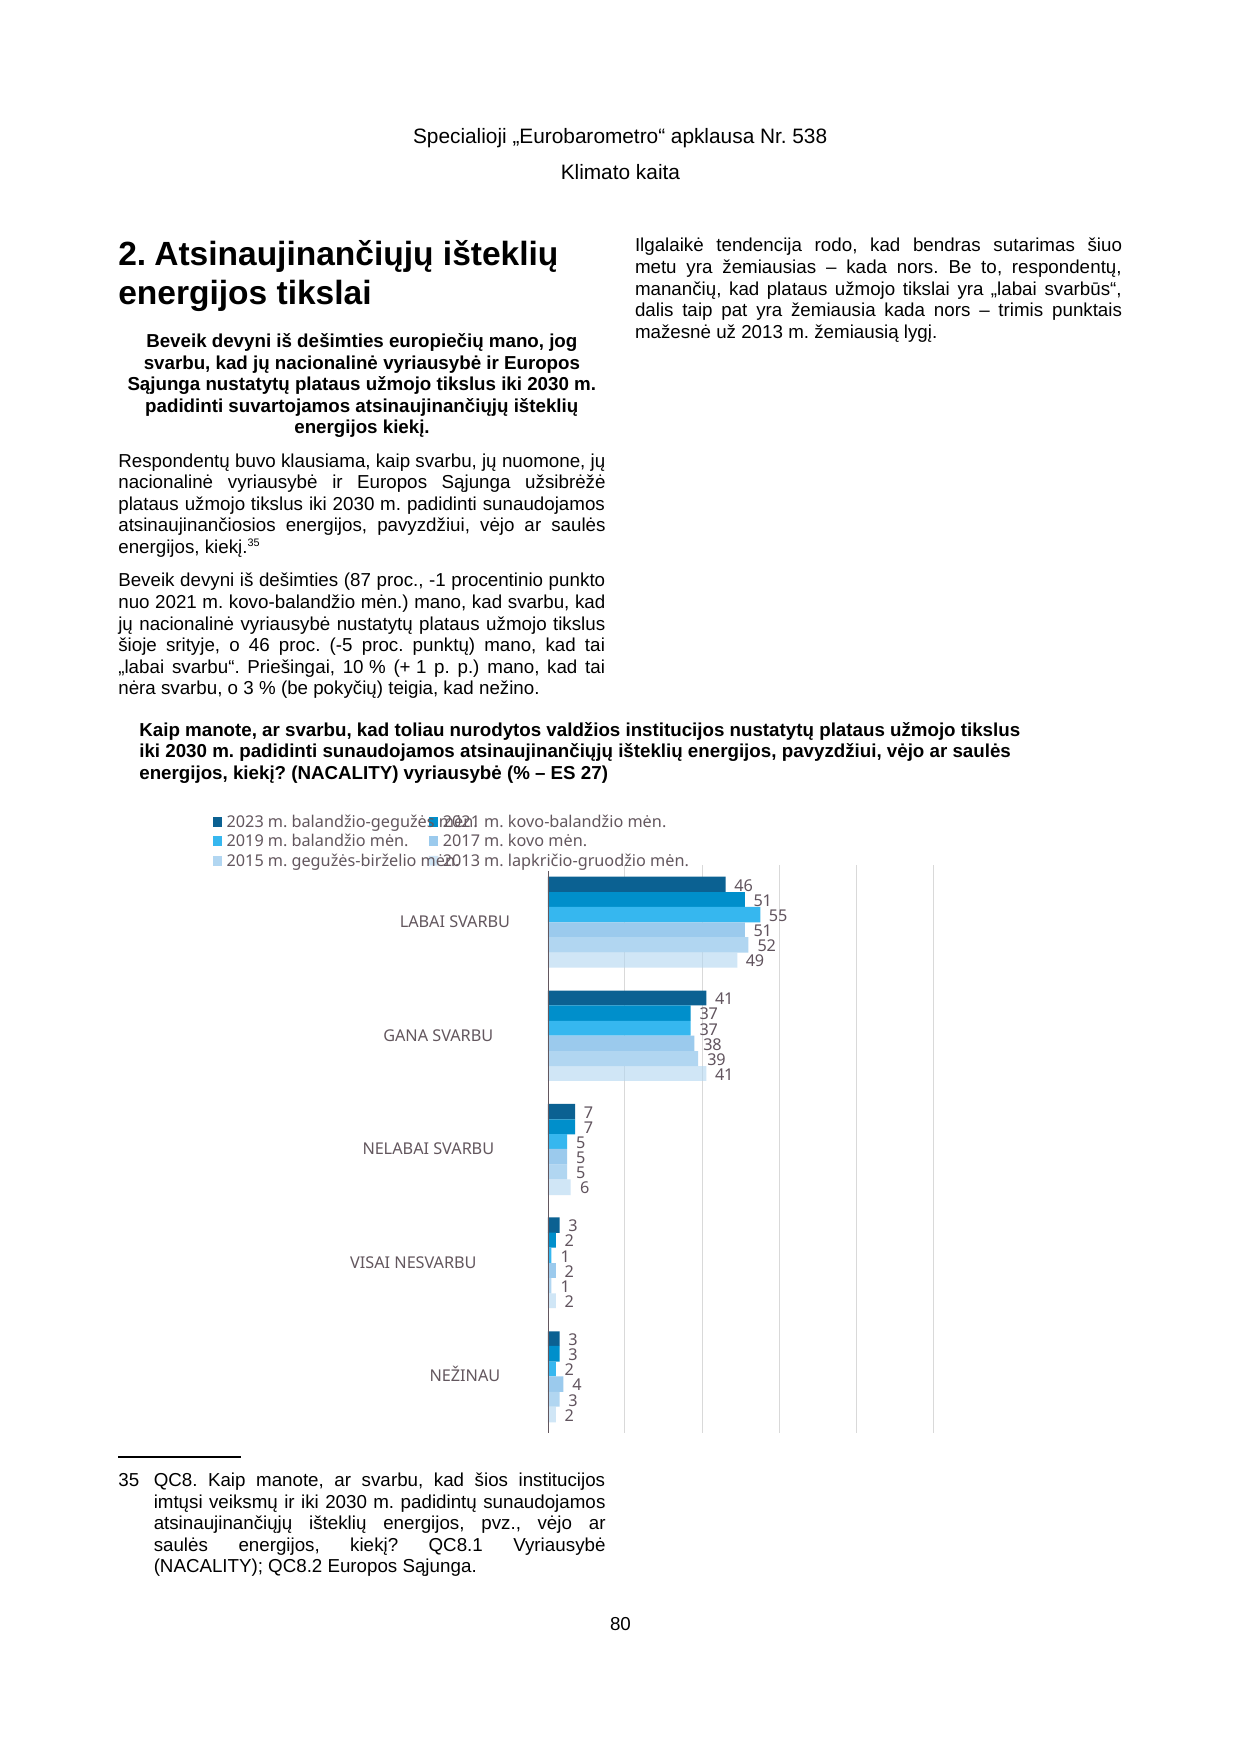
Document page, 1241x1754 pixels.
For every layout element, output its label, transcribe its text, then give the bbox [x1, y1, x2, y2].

text Beveik devyni iš dešimties europiečių mano, jog svarbu, kad jų nacionalinė vyriausybė ir Europos Sąjunga nustatytų plataus užmojo tikslus iki 2030 m. padidinti suvartojamos atsinaujinančiųjų išteklių energijos kiekį. [118, 330, 605, 438]
text QC8. Kaip manote, ar svarbu, kad šios institucijos imtųsi veiksmų ir iki 2030 m. padidintų sunaudojamos atsinaujinančiųjų išteklių energijos, pvz., vėjo ar saulės energijos, kiekį? QC8.1 Vyriausybė (NACALITY); QC8.2 Europos Sąjunga. [118, 1469, 605, 1577]
text Beveik devyni iš dešimties (87 proc., -1 procentinio punkto nuo 2021 m. kovo-balandžio mėn.) mano, kad svarbu, kad jų nacionalinė vyriausybė nustatytų plataus užmojo tikslus šioje srityje, o 46 proc. (-5 proc. punktų) mano, kad tai „labai svarbu“. Priešingai, 10 % (+ 1 p. p.) mano, kad tai nėra svarbu, o 3 % (be pokyčių) teigia, kad nežino. [118, 569, 605, 699]
text Ilgalaikė tendencija rodo, kad bendras sutarimas šiuo metu yra žemiausias – kada nors. Be to, respondentų, manančių, kad plataus užmojo tikslai yra „labai svarbūs“, dalis taip pat yra žemiausia kada nors – trimis punktais mažesnė už 2013 m. žemiausią lygį. [635, 234, 1122, 342]
subtitle 2. Atsinaujinančiųjų išteklių energijos tikslai [118, 234, 605, 311]
text Respondentų buvo klausiama, kaip svarbu, jų nuomone, jų nacionalinė vyriausybė ir Europos Sąjunga užsibrėžė plataus užmojo tikslus iki 2030 m. padidinti sunaudojamos atsinaujinančiosios energijos, pavyzdžiui, vėjo ar saulės energijos, kiekį. [118, 449, 605, 557]
